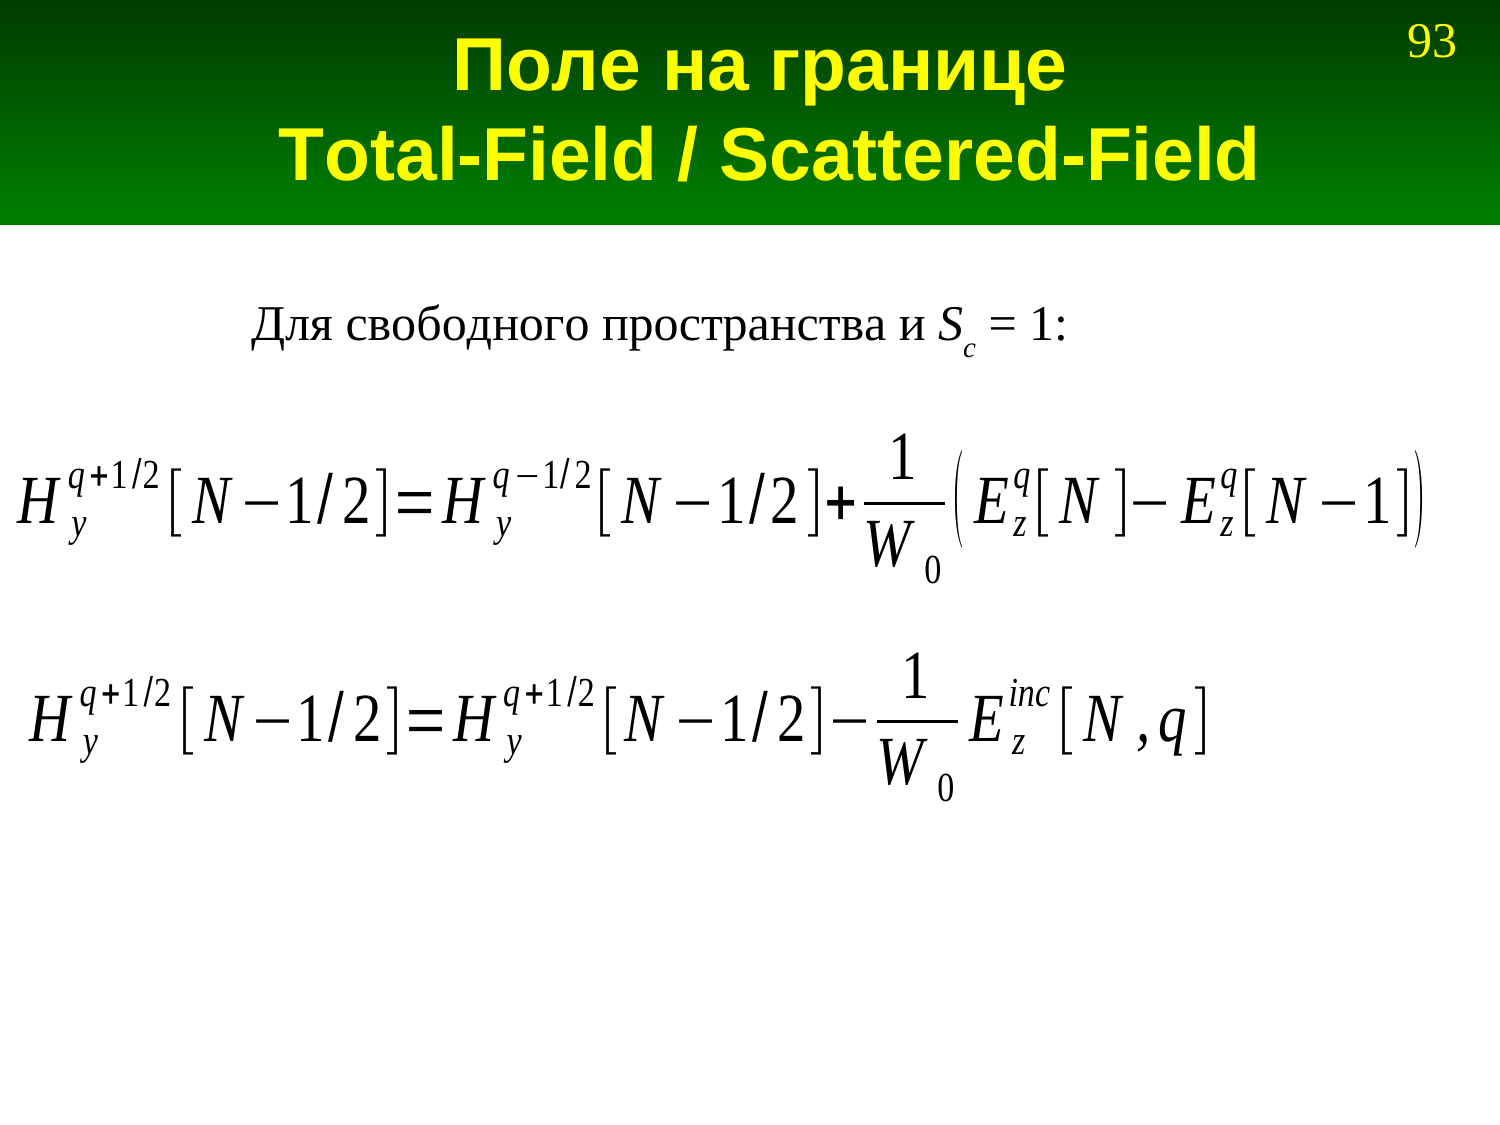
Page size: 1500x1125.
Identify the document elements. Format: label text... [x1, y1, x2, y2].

text_box Для свободного пространства и Sc = 1: [236, 283, 1084, 371]
chart [0, 419, 1441, 594]
chart [11, 637, 1224, 812]
title Поле на границе Total-Field / Scattered-Field [100, 7, 1441, 204]
